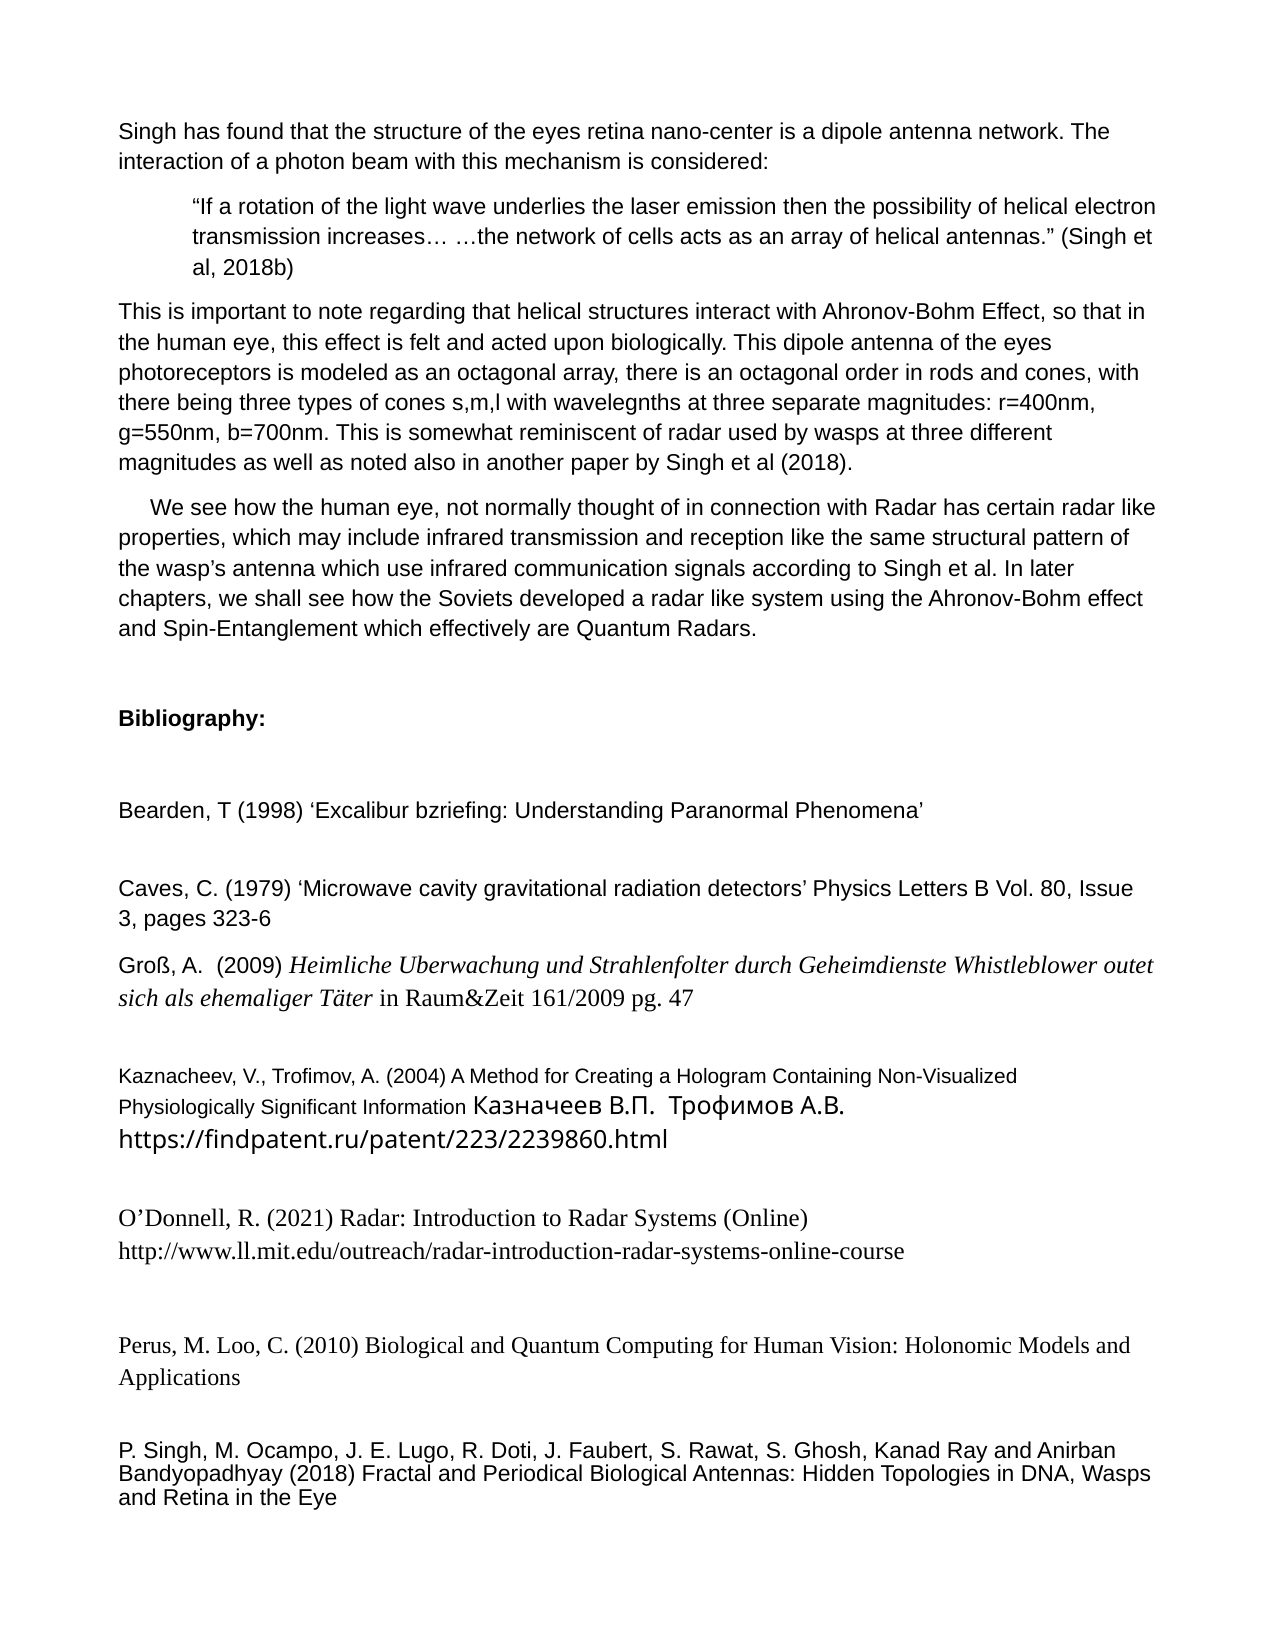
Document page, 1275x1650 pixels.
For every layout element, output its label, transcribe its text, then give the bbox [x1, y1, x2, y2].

text P. Singh, M. Ocampo, J. E. Lugo, R. Doti, J. Faubert, S. Rawat, S. Ghosh, Kanad Ray and Anirban Bandyopadhyay (2018) Fractal and Periodical Biological Antennas: Hidden Topologies in DNA, Wasps and Retina in the Eye [118, 1439, 1157, 1510]
text Kaznacheev, V., Trofimov, A. (2004) A Method for Creating a Hologram Containing Non-Visualized Physiologically Significant Information Казначеев В.П. Трофимов А.В. https://findpatent.ru/patent/223/2239860.html [118, 1063, 1157, 1156]
text This is important to note regarding that helical structures interact with Ahronov-Bohm Effect, so that in the human eye, this effect is felt and acted upon biologically. This dipole antenna of the eyes photoreceptors is modeled as an octagonal array, there is an octagonal order in rods and cones, with there being three types of cones s,m,l with wavelegnths at three separate magnitudes: r=400nm, g=550nm, b=700nm. This is somewhat reminiscent of radar used by wasps at three different magnitudes as well as noted also in another paper by Singh et al (2018). [118, 298, 1157, 476]
text Groß, A. (2009) Heimliche Uberwachung und Strahlenfolter durch Geheimdienste Whistleblower outet sich als ehemaliger Täter in Raum&Zeit 161/2009 pg. 47 [118, 950, 1157, 1012]
text Bibliography: [118, 704, 1157, 731]
text Singh has found that the structure of the eyes retina nano-center is a dipole antenna network. The interaction of a photon beam with this mechanism is considered: [118, 118, 1157, 175]
text Bearden, T (1998) ‘Excalibur bzriefing: Understanding Paranormal Phenomena’ [118, 797, 1157, 823]
text We see how the human eye, not normally thought of in connection with Radar has certain radar like properties, which may include infrared transmission and reception like the same structural pattern of the wasp’s antenna which use infrared communication signals according to Singh et al. In later chapters, we shall see how the Soviets developed a radar like system using the Ahronov-Bohm effect and Spin-Entanglement which effectively are Quantum Radars. [118, 494, 1157, 641]
text Perus, M. Loo, C. (2010) Biological and Quantum Computing for Human Vision: Holonomic Models and Applications [118, 1331, 1157, 1391]
text O’Donnell, R. (2021) Radar: Introduction to Radar Systems (Online) http://www.ll.mit.edu/outreach/radar-introduction-radar-systems-online-course [118, 1203, 1157, 1265]
text “If a rotation of the light wave underlies the laser emission then the possibility of helical electron transmission increases… …the network of cells acts as an array of helical antennas.” (Singh et al, 2018b) [192, 193, 1157, 280]
text Caves, C. (1979) ‘Microwave cavity gravitational radiation detectors’ Physics Letters B Vol. 80, Issue 3, pages 323-6 [118, 875, 1157, 931]
